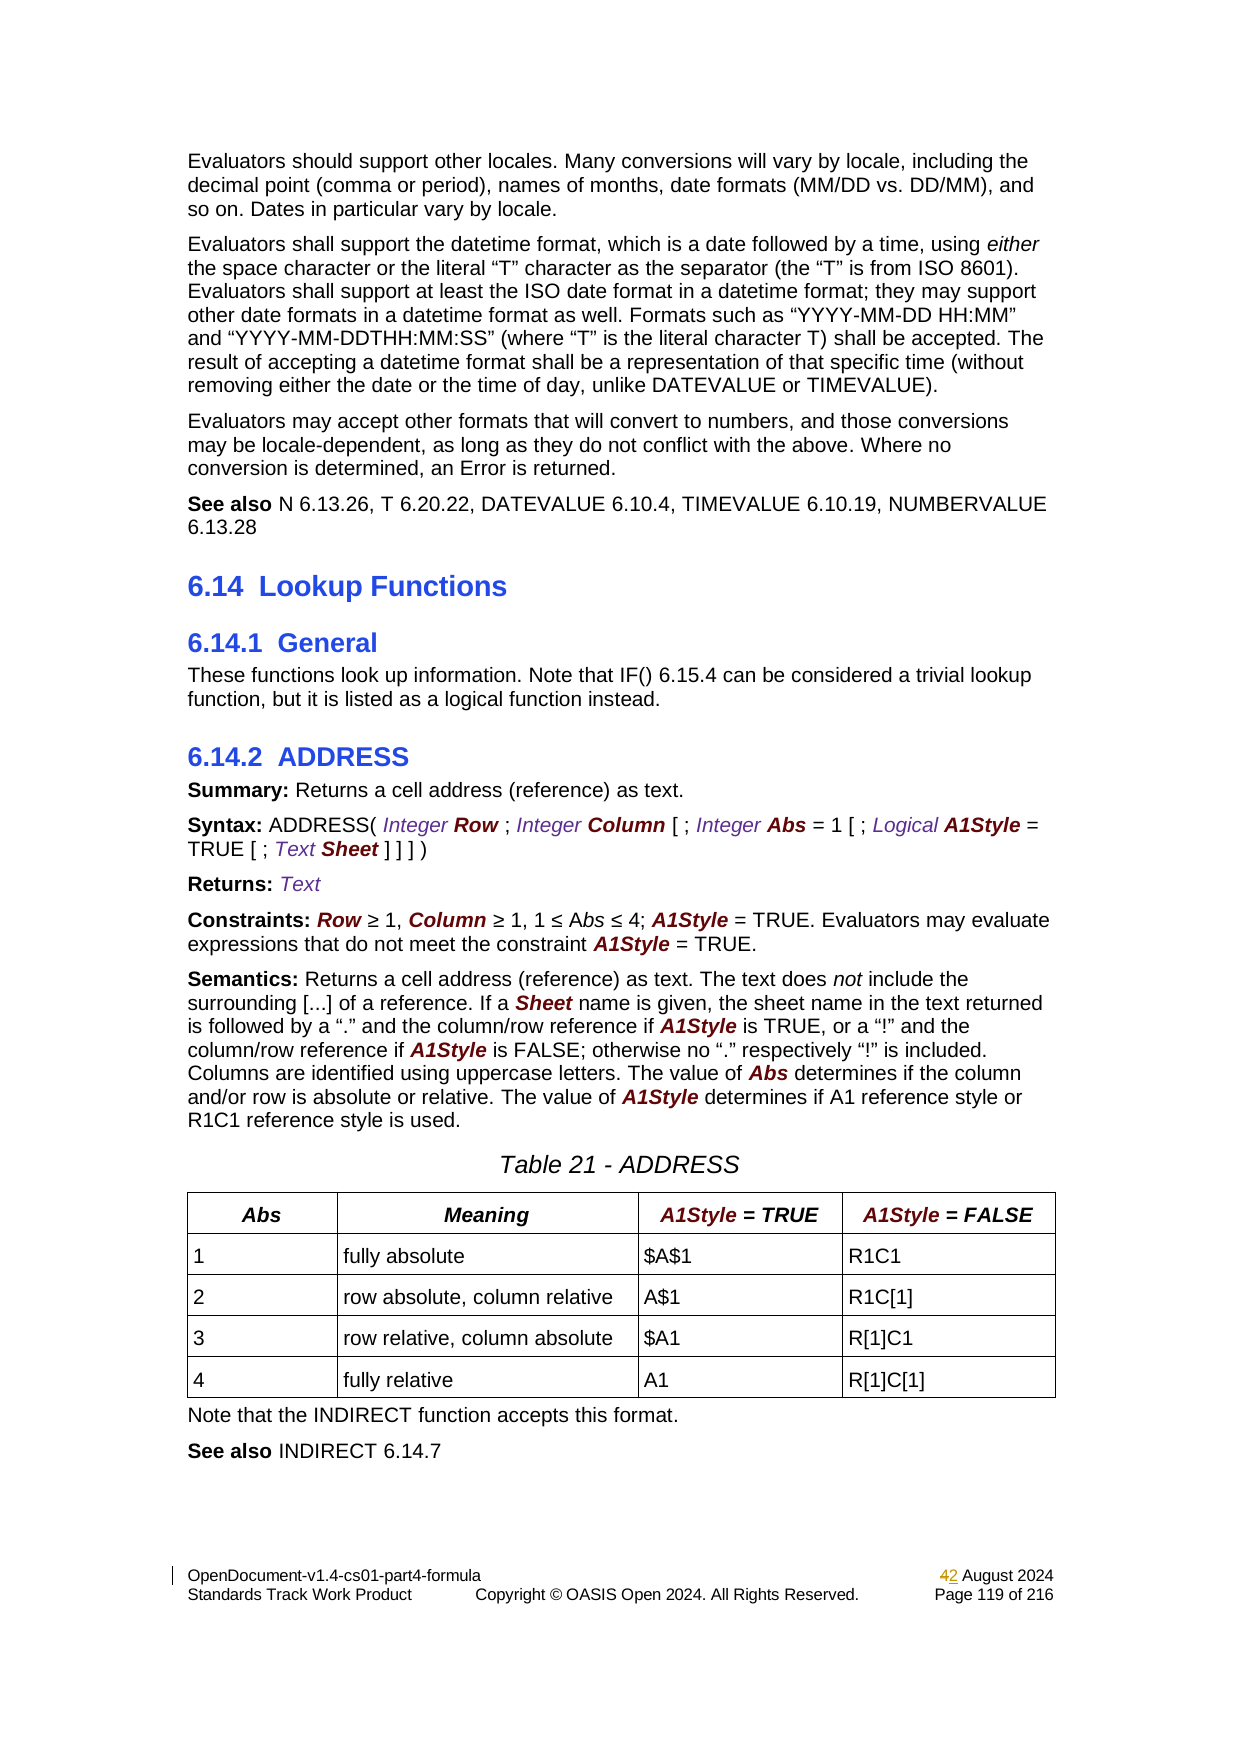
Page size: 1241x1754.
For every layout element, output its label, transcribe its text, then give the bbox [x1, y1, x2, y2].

text Evaluators should support other locales. Many conversions will vary by locale, including the decimal point (comma or period), names of months, date formats (MM/DD vs. DD/MM), and so on. Dates in particular vary by locale. [187, 150, 1053, 221]
text Returns: Text [187, 873, 1053, 896]
text Evaluators may accept other formats that will convert to numbers, and those conversions may be locale-dependent, as long as they do not conflict with the above. Where no conversion is determined, an Error is returned. [187, 409, 1053, 480]
table_cell 2 [188, 1275, 337, 1315]
subtitle General [187, 628, 1053, 658]
table_cell R[1]C1 [843, 1316, 1055, 1356]
text Summary: Returns a cell address (reference) as text. [187, 778, 1053, 802]
table_cell row relative, column absolute [338, 1316, 638, 1356]
text Constraints: Row ≥ 1, Column ≥ 1, 1 ≤ Abs ≤ 4; A1Style = TRUE. Evaluators may evaluate expressions that do not meet the constraint A1Style = TRUE. [187, 908, 1053, 956]
table_cell 3 [188, 1316, 337, 1356]
text These functions look up information. Note that IF() 6.15.4 can be considered a trivial lookup function, but it is listed as a logical function instead. [187, 664, 1053, 711]
table_cell $A1 [639, 1316, 842, 1356]
text See also INDIRECT 6.14.7 [187, 1439, 1053, 1463]
table_header Abs [188, 1193, 337, 1233]
table_cell A$1 [639, 1275, 842, 1315]
table_cell 1 [188, 1234, 337, 1274]
table_cell $A$1 [639, 1234, 842, 1274]
table_header A1Style = FALSE [843, 1193, 1055, 1233]
table_header Meaning [338, 1193, 638, 1233]
text See also N 6.13.26, T 6.20.22, DATEVALUE 6.10.4, TIMEVALUE 6.10.19, NUMBERVALUE 6.13.28 [187, 492, 1053, 539]
table_cell R1C1 [843, 1234, 1055, 1274]
text Semantics: Returns a cell address (reference) as text. The text does not include the surrounding [...] of a reference. If a Sheet name is given, the sheet name in the text returned is followed by a “.” and the column/row reference if A1Style is TRUE, or a “!” and the column/row reference if A1Style is FALSE; otherwise no “.” respectively “!” is included. Columns are identified using uppercase letters. The value of Abs determines if the column and/or row is absolute or relative. The value of A1Style determines if A1 reference style or R1C1 reference style is used. [187, 968, 1053, 1132]
table_cell A1 [639, 1357, 842, 1397]
subtitle ADDRESS [187, 742, 1053, 772]
table_cell fully absolute [338, 1234, 638, 1274]
text Note that the INDIRECT function accepts this format. [187, 1403, 1053, 1427]
table_cell fully relative [338, 1357, 638, 1397]
table_header A1Style = TRUE [639, 1193, 842, 1233]
table_cell R[1]C[1] [843, 1357, 1055, 1397]
text Syntax: ADDRESS( Integer Row ; Integer Column [ ; Integer Abs = 1 [ ; Logical A1Style = TRUE [ ; Text Sheet ] ] ] ) [187, 814, 1053, 861]
text Table 21 - ADDRESS [187, 1151, 1053, 1179]
table_cell 4 [188, 1357, 337, 1397]
text Evaluators shall support the datetime format, which is a date followed by a time, using either the space character or the literal “T” character as the separator (the “T” is from ISO 8601). Evaluators shall support at least the ISO date format in a datetime format; they may support other date formats in a datetime format as well. Formats such as “YYYY-MM-DD HH:MM” and “YYYY-MM-DDTHH:MM:SS” (where “T” is the literal character T) shall be accepted. The result of accepting a datetime format shall be a representation of that specific time (without removing either the date or the time of day, unlike DATEVALUE or TIMEVALUE). [187, 233, 1053, 397]
subtitle Lookup Functions [187, 570, 1053, 603]
table_cell row absolute, column relative [338, 1275, 638, 1315]
table_cell R1C[1] [843, 1275, 1055, 1315]
